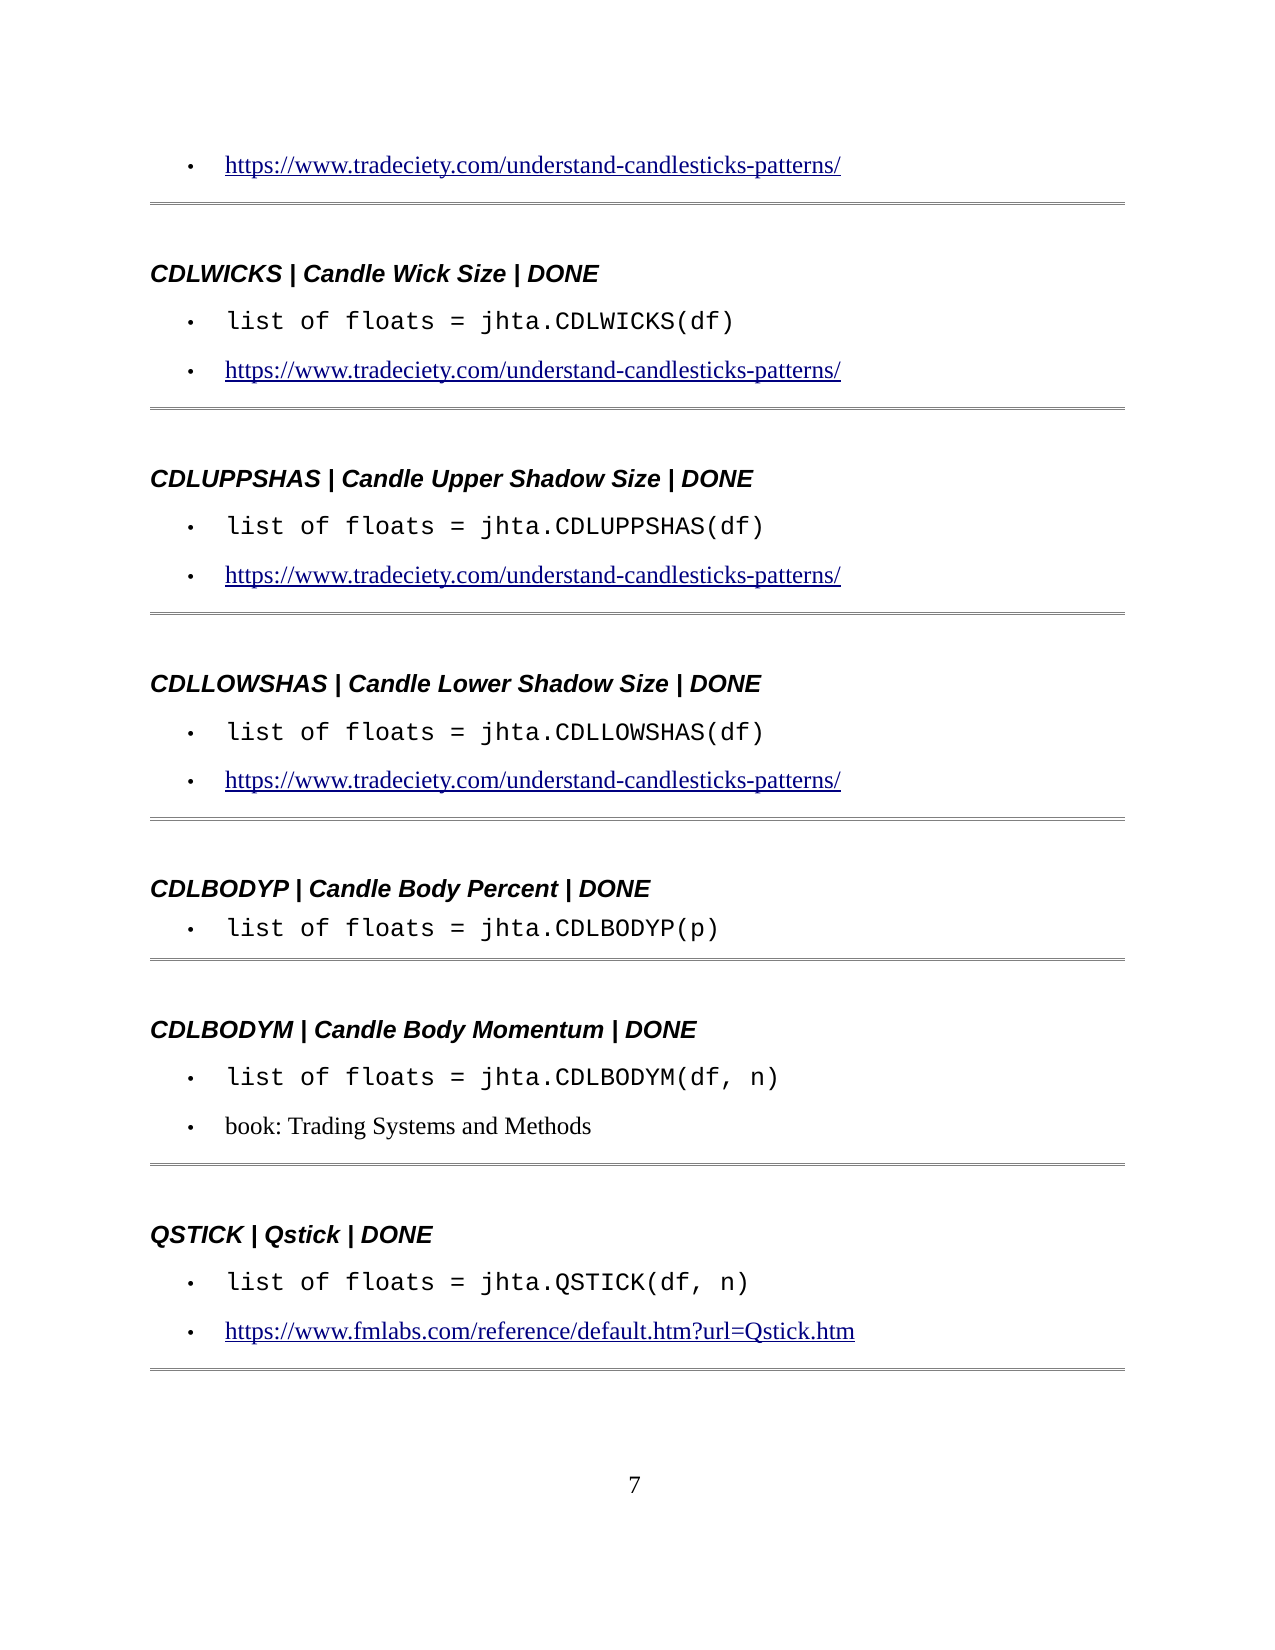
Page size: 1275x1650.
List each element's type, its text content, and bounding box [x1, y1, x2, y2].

list https://www.fmlabs.com/reference/default.htm?url=Qstick.htm [187, 1316, 1125, 1345]
subtitle CDLWICKS | Candle Wick Size | DONE [150, 259, 1125, 287]
list https://www.tradeciety.com/understand-candlesticks-patterns/ [187, 560, 1125, 589]
subtitle QSTICK | Qstick | DONE [150, 1220, 1125, 1248]
list https://www.tradeciety.com/understand-candlesticks-patterns/ [187, 355, 1125, 384]
list list of floats = jhta.CDLLOWSHAS(df) [187, 719, 1125, 747]
list https://www.tradeciety.com/understand-candlesticks-patterns/ [187, 150, 1125, 179]
list list of floats = jhta.QSTICK(df, n) [187, 1270, 1125, 1298]
list https://www.tradeciety.com/understand-candlesticks-patterns/ [187, 765, 1125, 794]
list list of floats = jhta.CDLBODYP(p) [187, 915, 1125, 943]
list book: Trading Systems and Methods [187, 1111, 1125, 1140]
subtitle CDLUPPSHAS | Candle Upper Shadow Size | DONE [150, 464, 1125, 492]
list list of floats = jhta.CDLBODYM(df, n) [187, 1065, 1125, 1093]
list list of floats = jhta.CDLUPPSHAS(df) [187, 514, 1125, 542]
subtitle CDLBODYP | Candle Body Percent | DONE [150, 874, 1125, 903]
list list of floats = jhta.CDLWICKS(df) [187, 309, 1125, 337]
subtitle CDLLOWSHAS | Candle Lower Shadow Size | DONE [150, 669, 1125, 698]
subtitle CDLBODYM | Candle Body Momentum | DONE [150, 1015, 1125, 1043]
